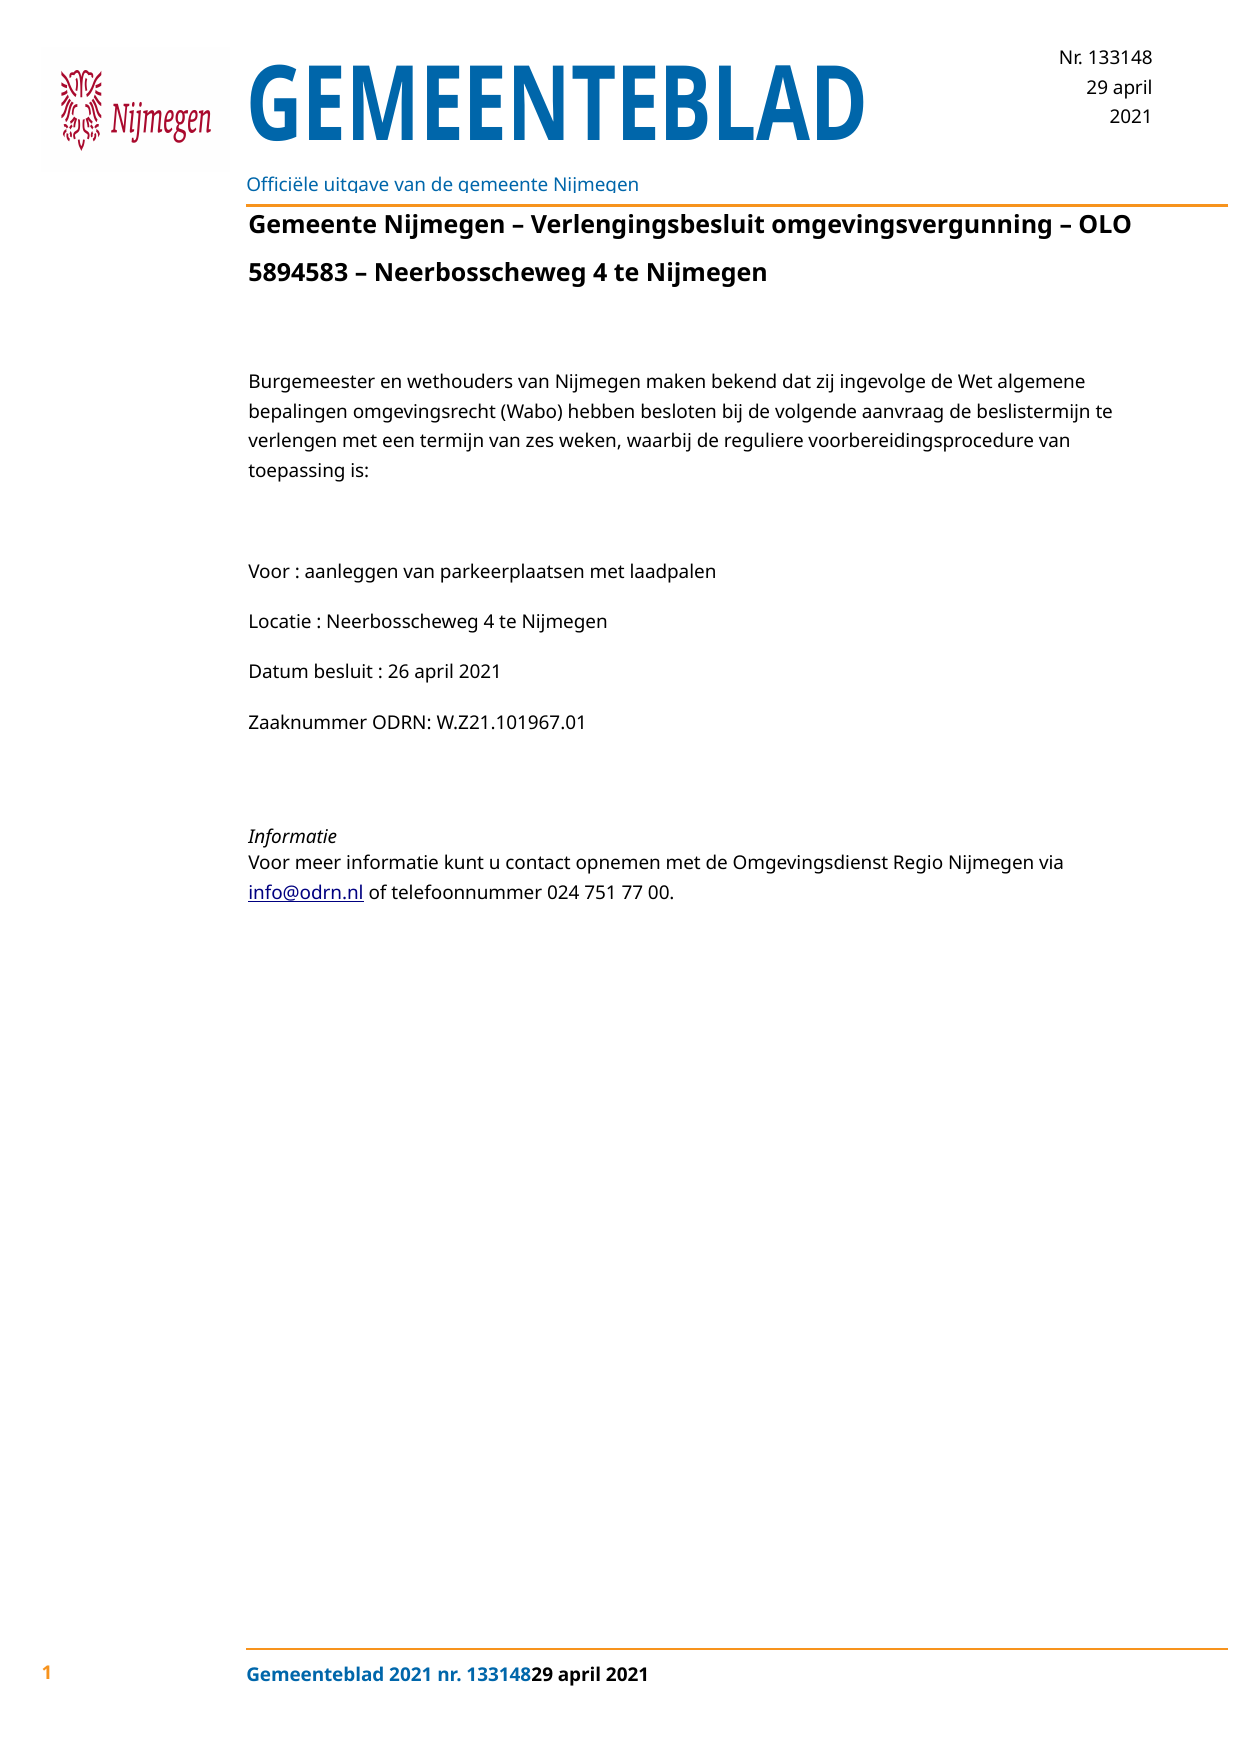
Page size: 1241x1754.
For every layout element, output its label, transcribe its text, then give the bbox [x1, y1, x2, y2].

text Voor meer informatie kunt u contact opnemen met de Omgevingsdienst Regio Nijmegen via info@odrn.nl of telefoonnummer 024 751 77 00. [248, 849, 1152, 904]
text Gemeente Nijmegen – Verlengingsbesluit omgevingsvergunning – OLO 5894583 – Neerbosscheweg 4 te Nijmegen [248, 207, 1152, 288]
picture [41, 47, 231, 172]
text Voor : aanleggen van parkeerplaatsen met laadpalen [248, 558, 1152, 584]
text Burgemeester en wethouders van Nijmegen maken bekend dat zij ingevolge de Wet algemene bepalingen omgevingsrecht (Wabo) hebben besloten bij de volgende aanvraag de beslistermijn te verlengen met een termijn van zes weken, waarbij de reguliere voorbereidingsprocedure van toepassing is: [248, 368, 1152, 483]
text Locatie : Neerbosscheweg 4 te Nijmegen [248, 608, 1152, 634]
text Datum besluit : 26 april 2021 [248, 659, 1152, 684]
text Zaaknummer ODRN: W.Z21.101967.01 [248, 709, 1152, 735]
text Informatie [248, 823, 1152, 849]
